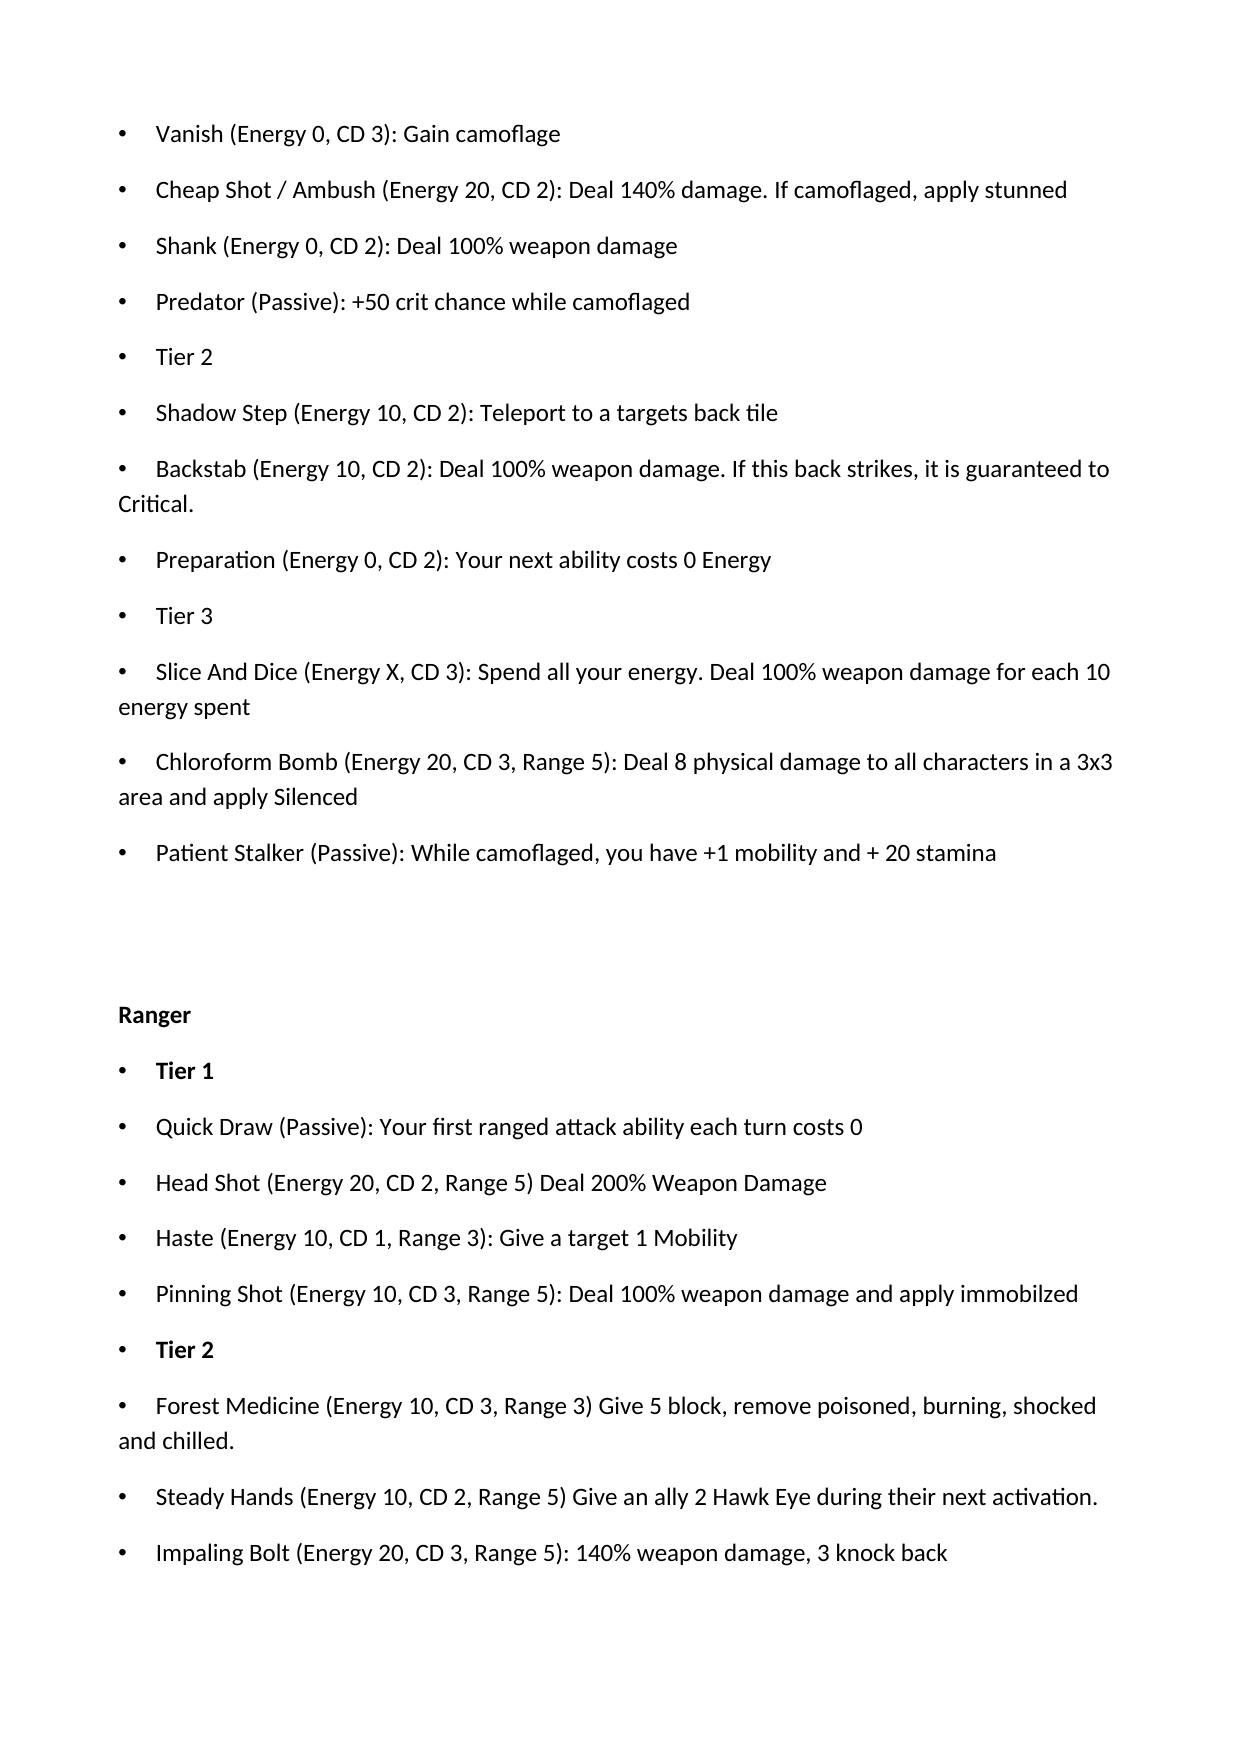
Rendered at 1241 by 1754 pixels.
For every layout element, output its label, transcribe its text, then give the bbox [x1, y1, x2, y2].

list Vanish (Energy 0, CD 3): Gain camoflage [81, 118, 1122, 149]
list Pinning Shot (Energy 10, CD 3, Range 5): Deal 100% weapon damage and apply immobilzed [81, 1278, 1122, 1309]
list Backstab (Energy 10, CD 2): Deal 100% weapon damage. If this back strikes, it is guaranteed to Critical. [81, 453, 1122, 519]
list Cheap Shot / Ambush (Energy 20, CD 2): Deal 140% damage. If camoflaged, apply stunned [81, 174, 1122, 204]
list Tier 2 [81, 341, 1122, 372]
list Patient Stalker (Passive): While camoflaged, you have +1 mobility and + 20 stamina [81, 837, 1122, 868]
list Haste (Energy 10, CD 1, Range 3): Give a target 1 Mobility [81, 1222, 1122, 1253]
list Preparation (Energy 0, CD 2): Your next ability costs 0 Energy [81, 544, 1122, 574]
list Shadow Step (Energy 10, CD 2): Teleport to a targets back tile [81, 397, 1122, 428]
list Tier 1 [81, 1055, 1122, 1086]
text Ranger [118, 999, 1122, 1030]
list Tier 2 [81, 1334, 1122, 1365]
list Steady Hands (Energy 10, CD 2, Range 5) Give an ally 2 Hawk Eye during their next activation. [81, 1481, 1122, 1511]
list Slice And Dice (Energy X, CD 3): Spend all your energy. Deal 100% weapon damage for each 10 energy spent [81, 656, 1122, 721]
list Chloroform Bomb (Energy 20, CD 3, Range 5): Deal 8 physical damage to all characters in a 3x3 area and apply Silenced [81, 746, 1122, 812]
list Predator (Passive): +50 crit chance while camoflaged [81, 286, 1122, 316]
list Quick Draw (Passive): Your first ranged attack ability each turn costs 0 [81, 1111, 1122, 1141]
list Shank (Energy 0, CD 2): Deal 100% weapon damage [81, 230, 1122, 260]
list Tier 3 [81, 600, 1122, 630]
list Head Shot (Energy 20, CD 2, Range 5) Deal 200% Weapon Damage [81, 1167, 1122, 1197]
list Impaling Bolt (Energy 20, CD 3, Range 5): 140% weapon damage, 3 knock back [81, 1537, 1122, 1567]
list Forest Medicine (Energy 10, CD 3, Range 3) Give 5 block, remove poisoned, burning, shocked and chilled. [81, 1390, 1122, 1456]
